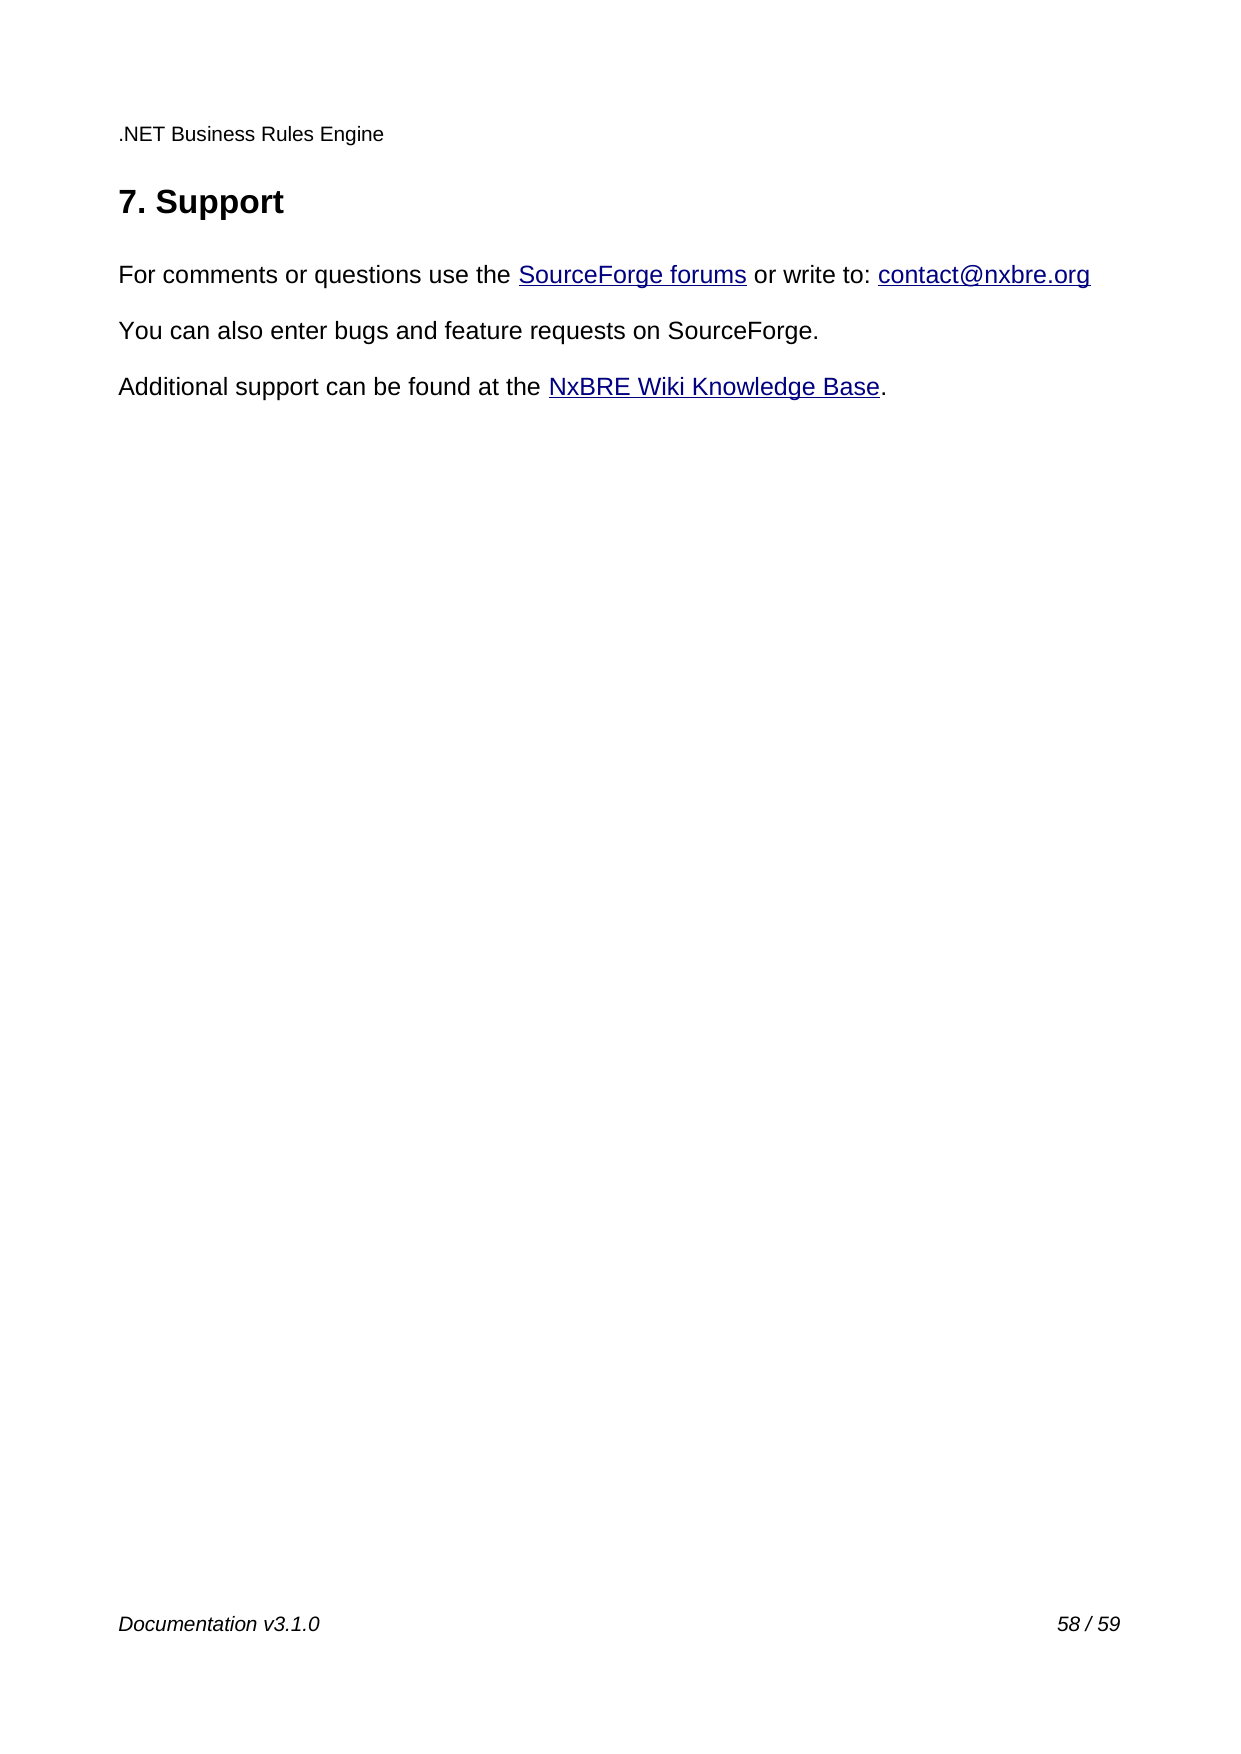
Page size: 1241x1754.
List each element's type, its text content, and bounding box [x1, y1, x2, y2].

text Additional support can be found at the NxBRE Wiki Knowledge Base. [118, 373, 1124, 401]
subtitle Support [118, 183, 1124, 220]
text For comments or questions use the SourceForge forums or write to: contact@nxbre.org [118, 261, 1124, 289]
text You can also enter bugs and feature requests on SourceForge. [118, 317, 1124, 345]
